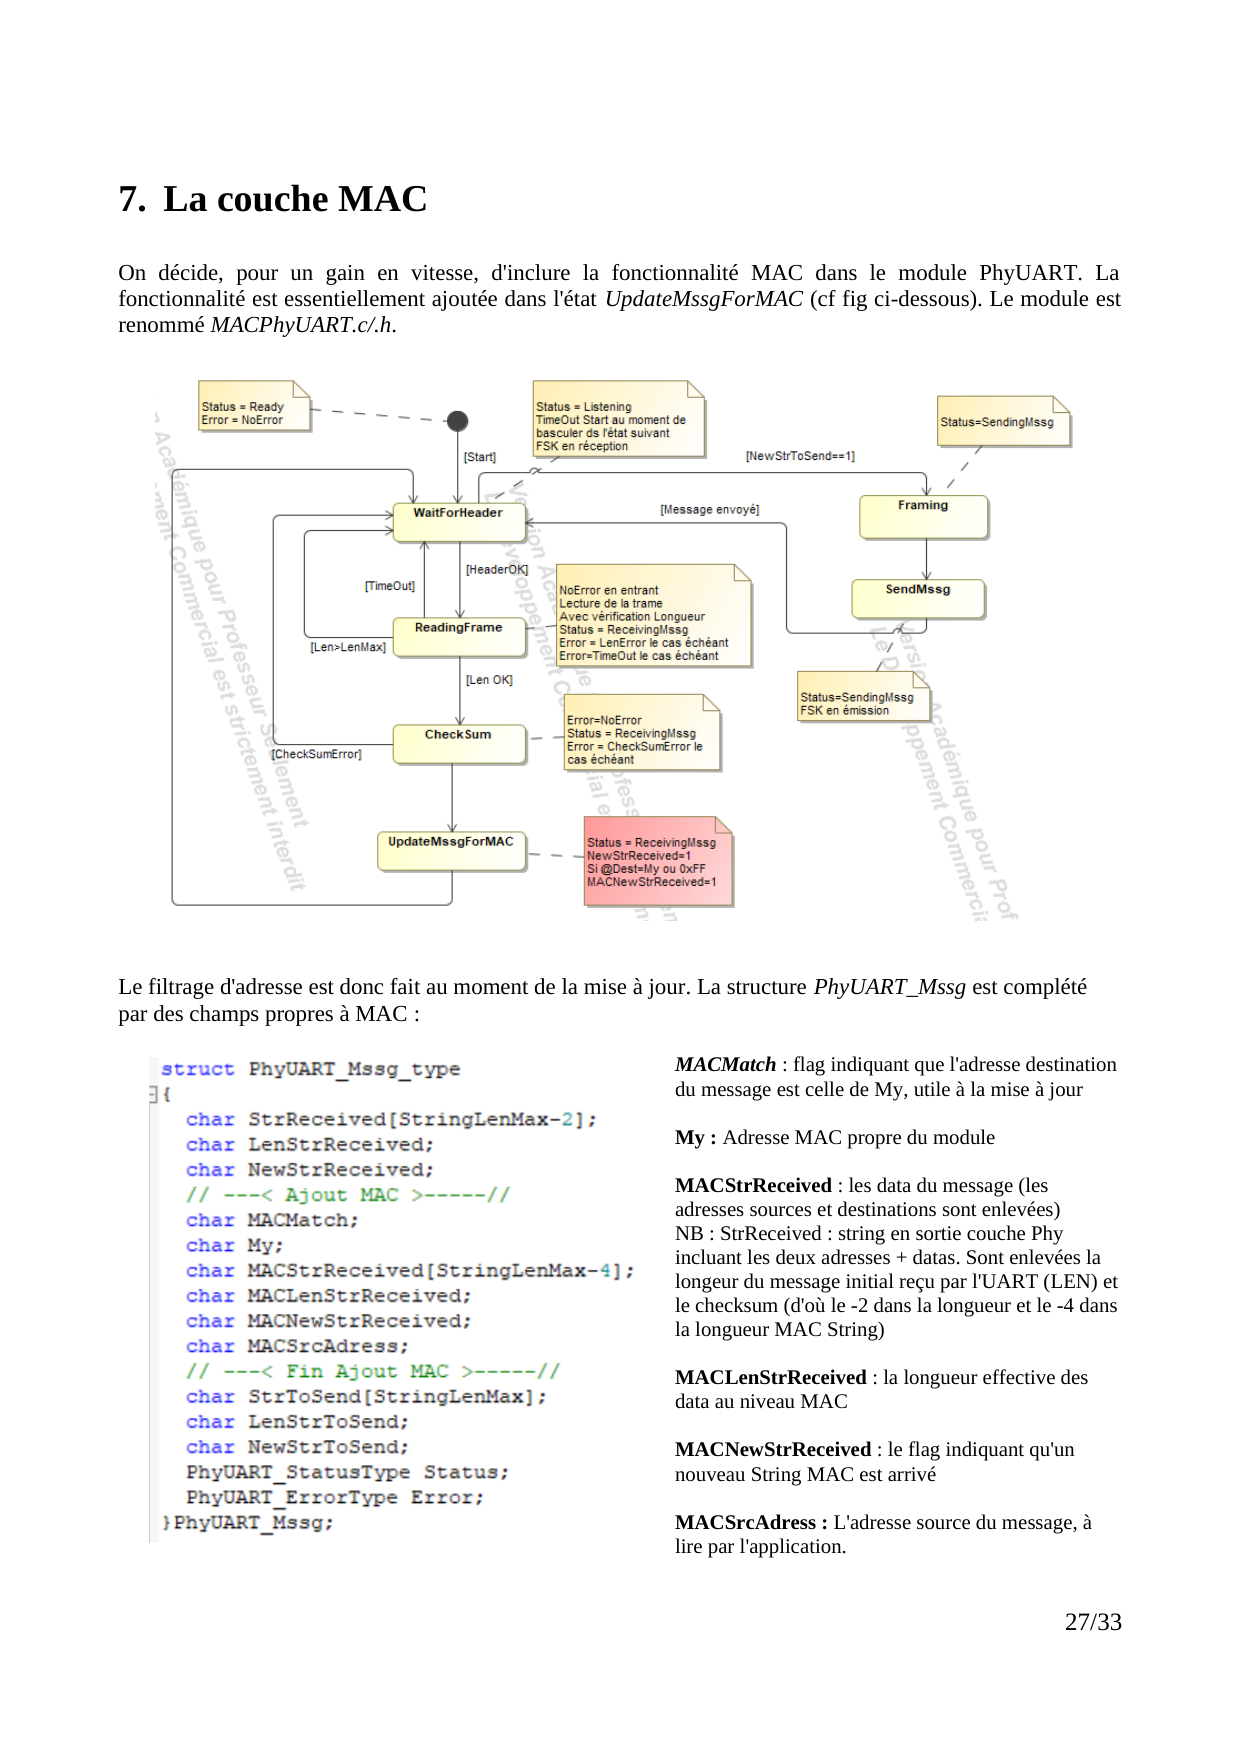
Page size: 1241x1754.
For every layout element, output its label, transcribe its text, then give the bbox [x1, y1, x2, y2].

subtitle La couche MAC [118, 176, 1122, 220]
text MACNewStrReceived : le flag indiquant qu'un nouveau String MAC est arrivé [646, 1437, 1122, 1486]
text On décide, pour un gain en vitesse, d'inclure la fonctionnalité MAC dans le module PhyUART. La fonctionnalité est essentiellement ajoutée dans l'état UpdateMssgForMAC (cf fig ci-dessous). Le module est renommé MACPhyUART.c/.h. [118, 259, 1122, 338]
text [118, 1124, 149, 1149]
text MACSrcAdress : L'adresse source du message, à lire par l'application. [118, 1509, 1122, 1558]
text [118, 1365, 149, 1413]
text NB : StrReceived : string en sortie couche Phy incluant les deux adresses + datas. Sont enlevées la longeur du message initial reçu par l'UART (LEN) et le checksum (d'où le -2 dans la longueur et le -4 dans la longueur MAC String) [646, 1221, 1122, 1341]
text [118, 1437, 149, 1486]
text Le filtrage d'adresse est donc fait au moment de la mise à jour. La structure PhyUART_Mssg est complété par des champs propres à MAC : [118, 973, 1122, 1026]
text My : Adresse MAC propre du module [646, 1124, 1122, 1149]
text MACStrReceived : les data du message (les adresses sources et destinations sont enlevées) [646, 1173, 1122, 1221]
text MACMatch : flag indiquant que l'adresse destination du message est celle de My, utile à la mise à jour [118, 1052, 1122, 1101]
text MACLenStrReceived : la longueur effective des data au niveau MAC [646, 1365, 1122, 1413]
